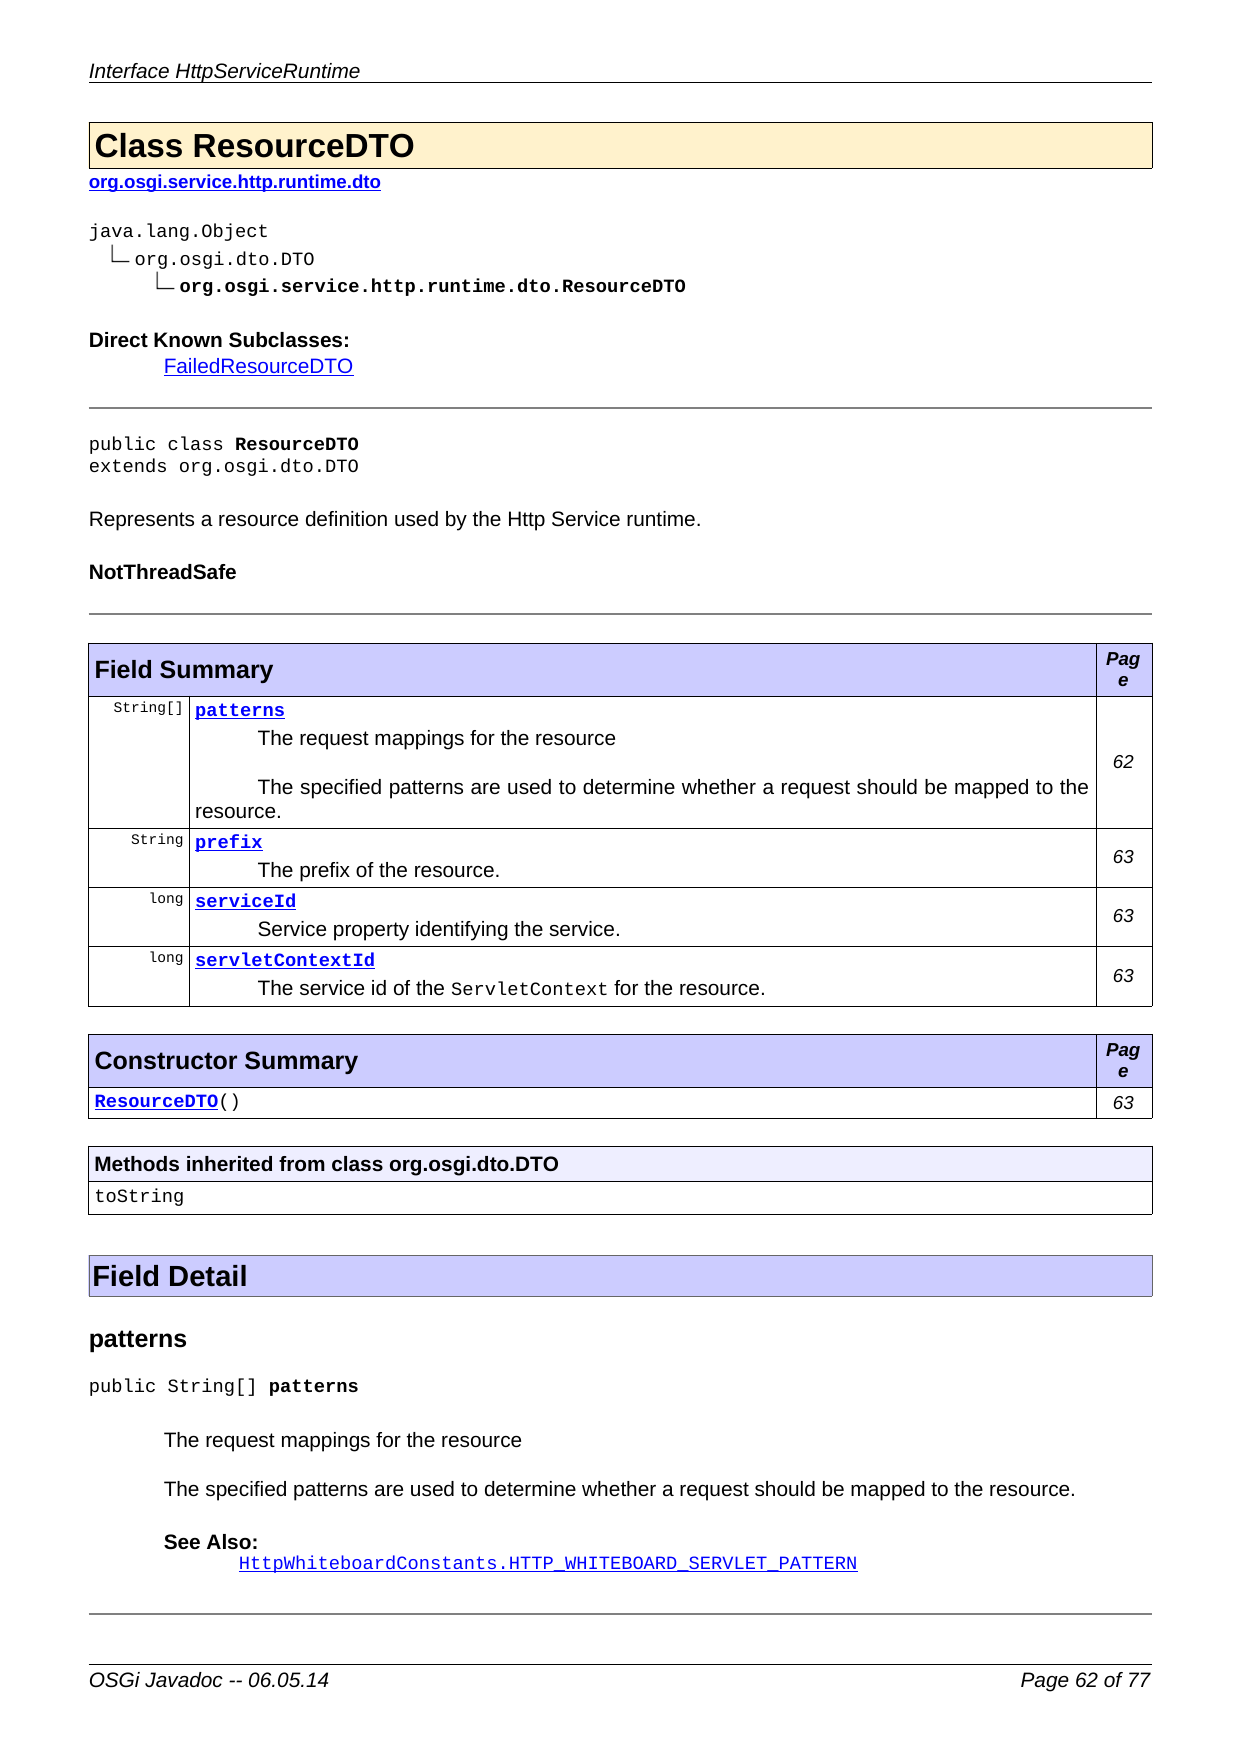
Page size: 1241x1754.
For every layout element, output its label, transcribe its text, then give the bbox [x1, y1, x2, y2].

text See Also: [163, 1529, 1152, 1553]
table_cell String [89, 829, 189, 887]
text org.osgi.dto.DTO [88, 243, 1152, 271]
table_header Page [1097, 1035, 1152, 1087]
table_cell String[] [89, 697, 189, 827]
subtitle Direct Known Subclasses: [88, 327, 1152, 351]
text public String[] patterns [88, 1377, 1152, 1398]
table_cell servletContextId The service id of the ServletContext for the resource. [190, 947, 1096, 1006]
subtitle Class ResourceDTO [90, 123, 1152, 168]
text Represents a resource definition used by the Http Service runtime. [88, 507, 1152, 531]
text org.osgi.service.http.runtime.dto.ResourceDTO [88, 271, 1152, 298]
picture [156, 270, 180, 293]
subtitle Field Detail [90, 1256, 1152, 1296]
table_header Methods inherited from class org.osgi.dto.DTO [89, 1147, 1152, 1181]
table_cell 62 [1097, 888, 1152, 946]
table_cell toString [89, 1182, 1152, 1213]
table_header Constructor Summary [89, 1035, 1096, 1087]
picture [111, 243, 135, 266]
text extends org.osgi.dto.DTO [88, 456, 1152, 478]
text NotThreadSafe [88, 560, 1152, 584]
table_header Field Summary [89, 644, 1096, 696]
text The request mappings for the resource [163, 1427, 1152, 1451]
table_cell 61 [1097, 697, 1152, 827]
text HttpWhiteboardConstants.HTTP_WHITEBOARD_SERVLET_PATTERN [238, 1553, 1152, 1575]
text java.lang.Object [88, 222, 1152, 243]
table_cell long [89, 947, 189, 1006]
text org.osgi.service.http.runtime.dto [88, 171, 1152, 193]
table_cell 62 [1097, 829, 1152, 887]
text FailedResourceDTO [163, 354, 1152, 378]
table_cell long [89, 888, 189, 946]
table_cell serviceId Service property identifying the service. [190, 888, 1096, 946]
table_cell ResourceDTO() [89, 1088, 1096, 1118]
table_header Page [1097, 644, 1152, 696]
table_cell 62 [1097, 1088, 1152, 1118]
text The specified patterns are used to determine whether a request should be mapped to the resource. [163, 1476, 1152, 1500]
table_cell 62 [1097, 947, 1152, 1006]
table_cell patterns The request mappings for the resource The specified patterns are used to determine whether a request should be mapped to the resource. [190, 697, 1096, 827]
table_cell prefix The prefix of the resource. [190, 829, 1096, 887]
text public class ResourceDTO [88, 435, 1152, 456]
subtitle patterns [88, 1324, 1152, 1353]
